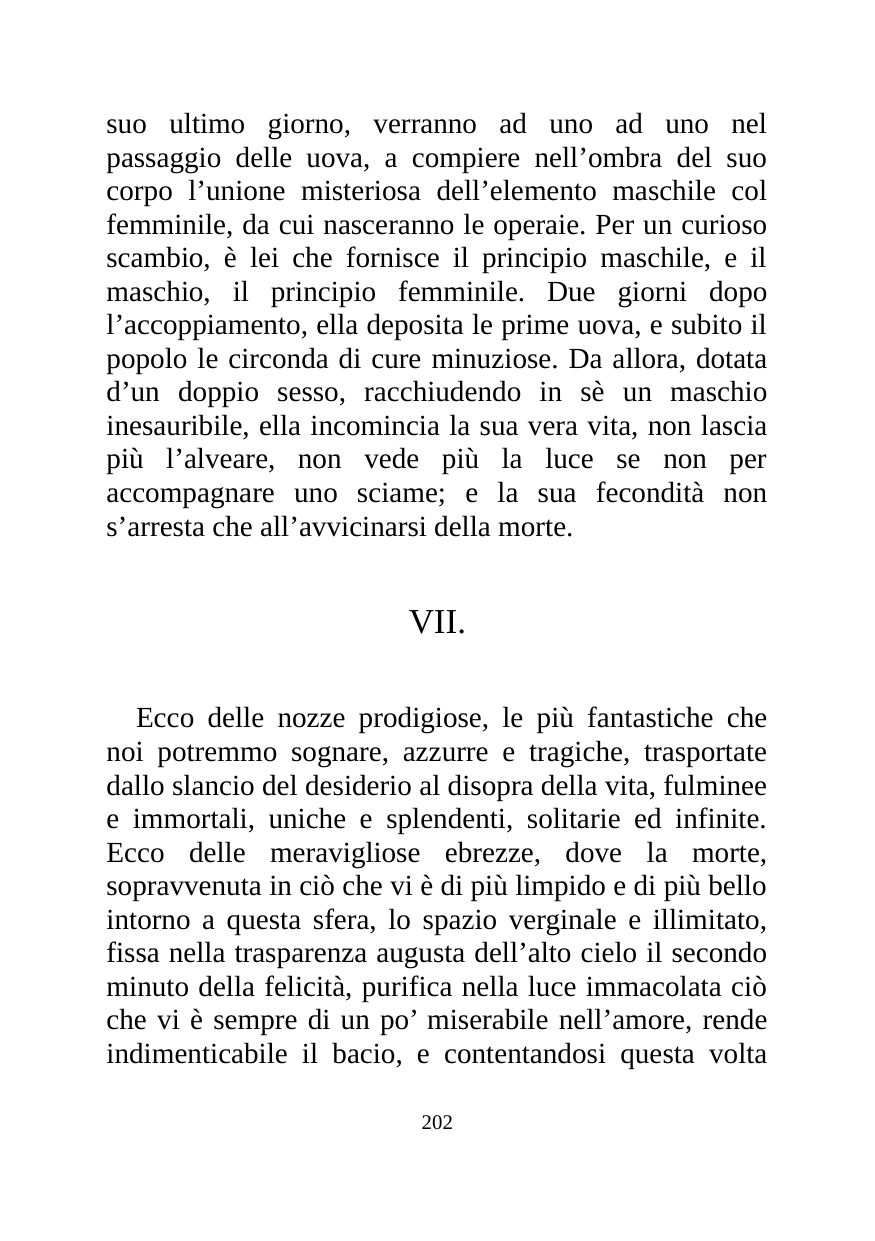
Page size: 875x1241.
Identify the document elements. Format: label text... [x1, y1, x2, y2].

subtitle VII. [106, 601, 768, 642]
text Ecco delle nozze prodigiose, le più fantastiche che noi potremmo sognare, azzurre e tragiche, trasportate dallo slancio del desiderio al disopra della vita, fulminee e immortali, uniche e splendenti, solitarie ed infinite. Ecco delle meravigliose ebrezze, dove la morte, sopravvenuta in ciò che vi è di più limpido e di più bello intorno a questa sfera, lo spazio verginale e illimitato, fissa nella trasparenza augusta dell’alto cielo il secondo minuto della felicità, purifica nella luce immacolata ciò che vi è sempre di un po’ miserabile nell’amore, rende indimenticabile il bacio, e contentandosi questa volta [106, 701, 768, 1069]
text suo ultimo giorno, verranno ad uno ad uno nel passaggio delle uova, a compiere nell’ombra del suo corpo l’unione misteriosa dell’elemento maschile col femminile, da cui nasceranno le operaie. Per un curioso scambio, è lei che fornisce il principio maschile, e il maschio, il principio femminile. Due giorni dopo l’accoppiamento, ella deposita le prime uova, e subito il popolo le circonda di cure minuziose. Da allora, dotata d’un doppio sesso, racchiudendo in sè un maschio inesauribile, ella incomincia la sua vera vita, non lascia più l’alveare, non vede più la luce se non per accompagnare uno sciame; e la sua fecondità non s’arresta che all’avvicinarsi della morte. [106, 106, 768, 542]
